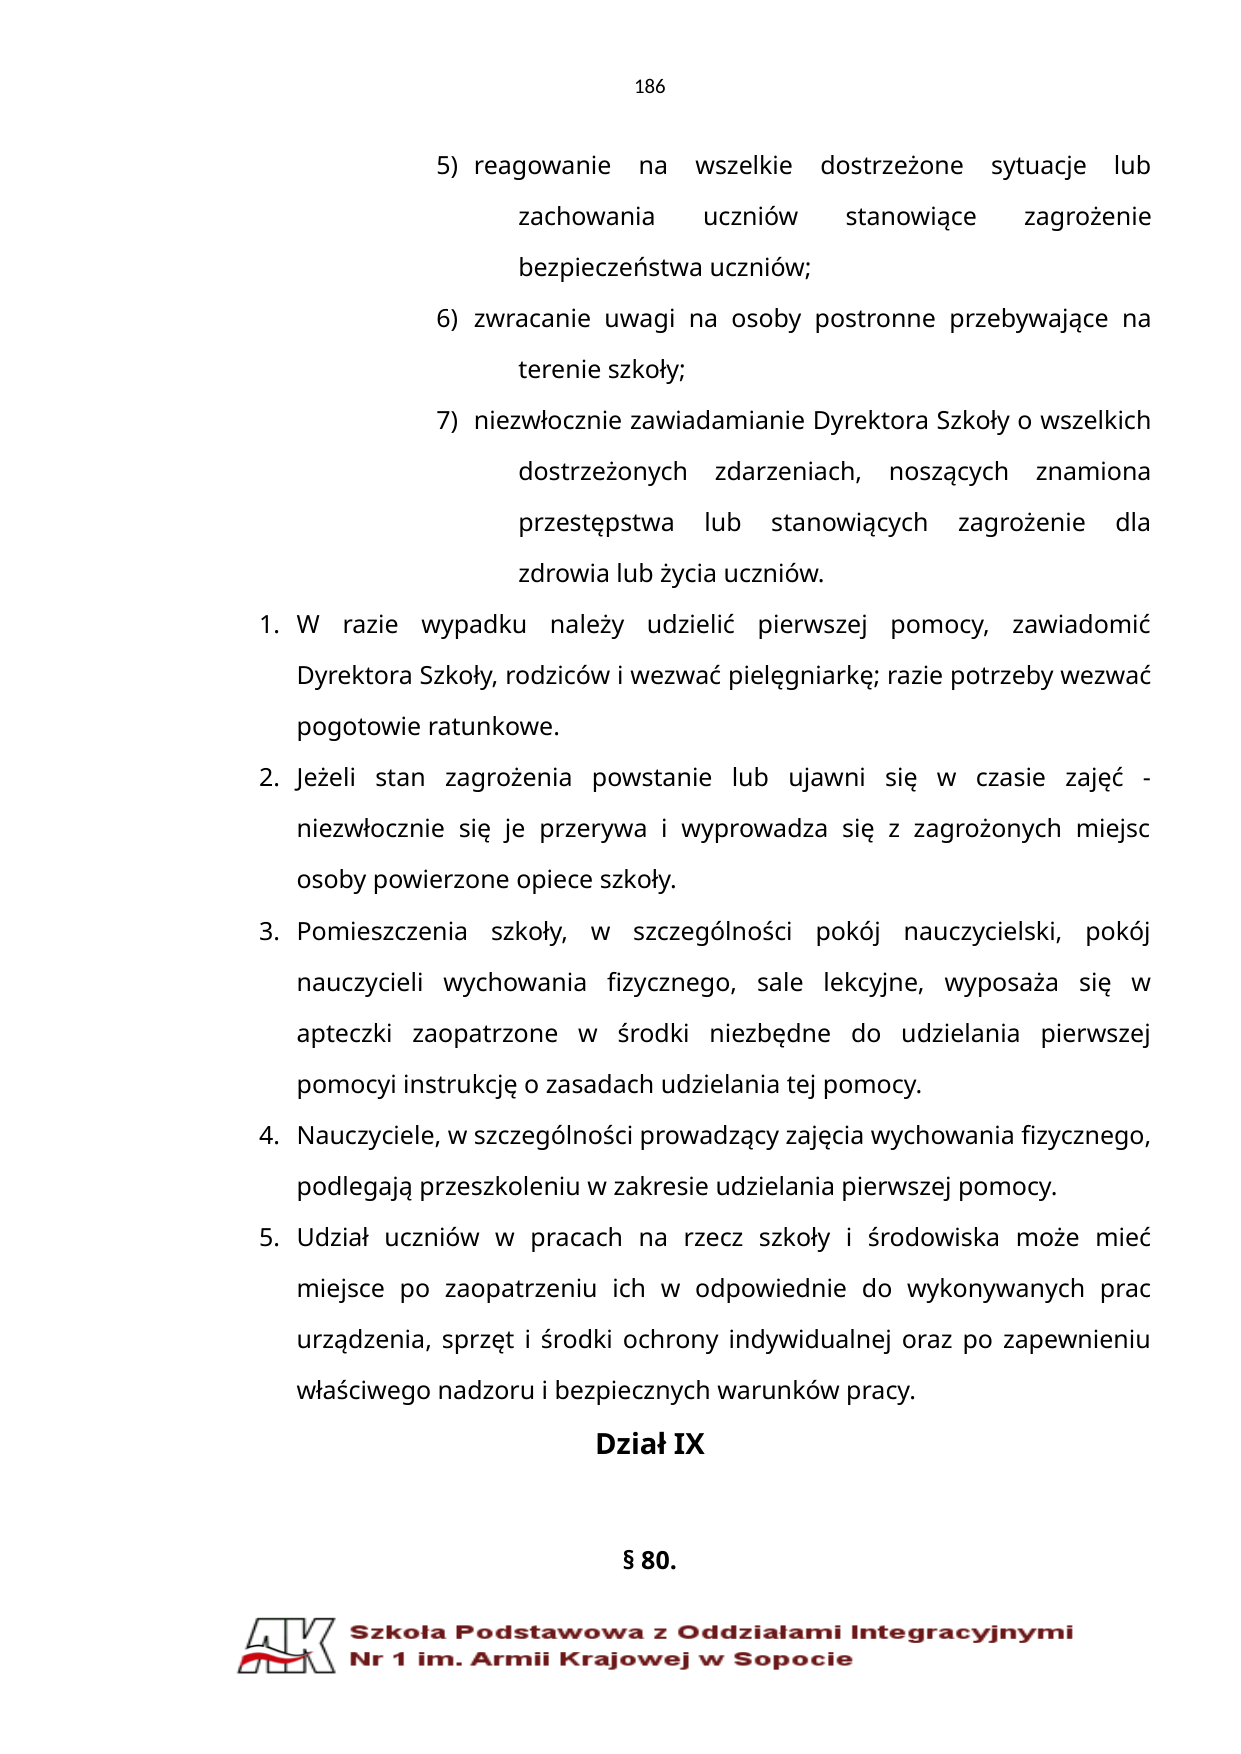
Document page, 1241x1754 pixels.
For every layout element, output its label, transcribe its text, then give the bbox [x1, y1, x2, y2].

list W razie wypadku należy udzielić pierwszej pomocy, zawiadomić Dyrektora Szkoły, rodziców i wezwać pielęgniarkę; razie potrzeby wezwać pogotowie ratunkowe. [259, 607, 1152, 743]
list reagowanie na wszelkie dostrzeżone sytuacje lub zachowania uczniów stanowiące zagrożenie bezpieczeństwa uczniów; [436, 148, 1152, 284]
list Nauczyciele, w szczególności prowadzący zajęcia wychowania fizycznego, podlegają przeszkoleniu w zakresie udzielania pierwszej pomocy. [259, 1117, 1152, 1202]
text Dział IX [148, 1424, 1152, 1463]
list zwracanie uwagi na osoby postronne przebywające na terenie szkoły; [436, 301, 1152, 386]
list Pomieszczenia szkoły, w szczególności pokój nauczycielski, pokój nauczycieli wychowania fizycznego, sale lekcyjne, wyposaża się w apteczki zaopatrzone w środki niezbędne do udzielania pierwszej pomocyi instrukcję o zasadach udzielania tej pomocy. [259, 913, 1152, 1100]
list Jeżeli stan zagrożenia powstanie lub ujawni się w czasie zajęć - niezwłocznie się je przerywa i wyprowadza się z zagrożonych miejsc osoby powierzone opiece szkoły. [259, 760, 1152, 896]
picture [236, 1611, 1122, 1680]
text § 80. [148, 1543, 1152, 1577]
list niezwłocznie zawiadamianie Dyrektora Szkoły o wszelkich dostrzeżonych zdarzeniach, noszących znamiona przestępstwa lub stanowiących zagrożenie dla zdrowia lub życia uczniów. [436, 403, 1152, 590]
list Udział uczniów w pracach na rzecz szkoły i środowiska może mieć miejsce po zaopatrzeniu ich w odpowiednie do wykonywanych prac urządzenia, sprzęt i środki ochrony indywidualnej oraz po zapewnieniu właściwego nadzoru i bezpiecznych warunków pracy. [259, 1219, 1152, 1407]
